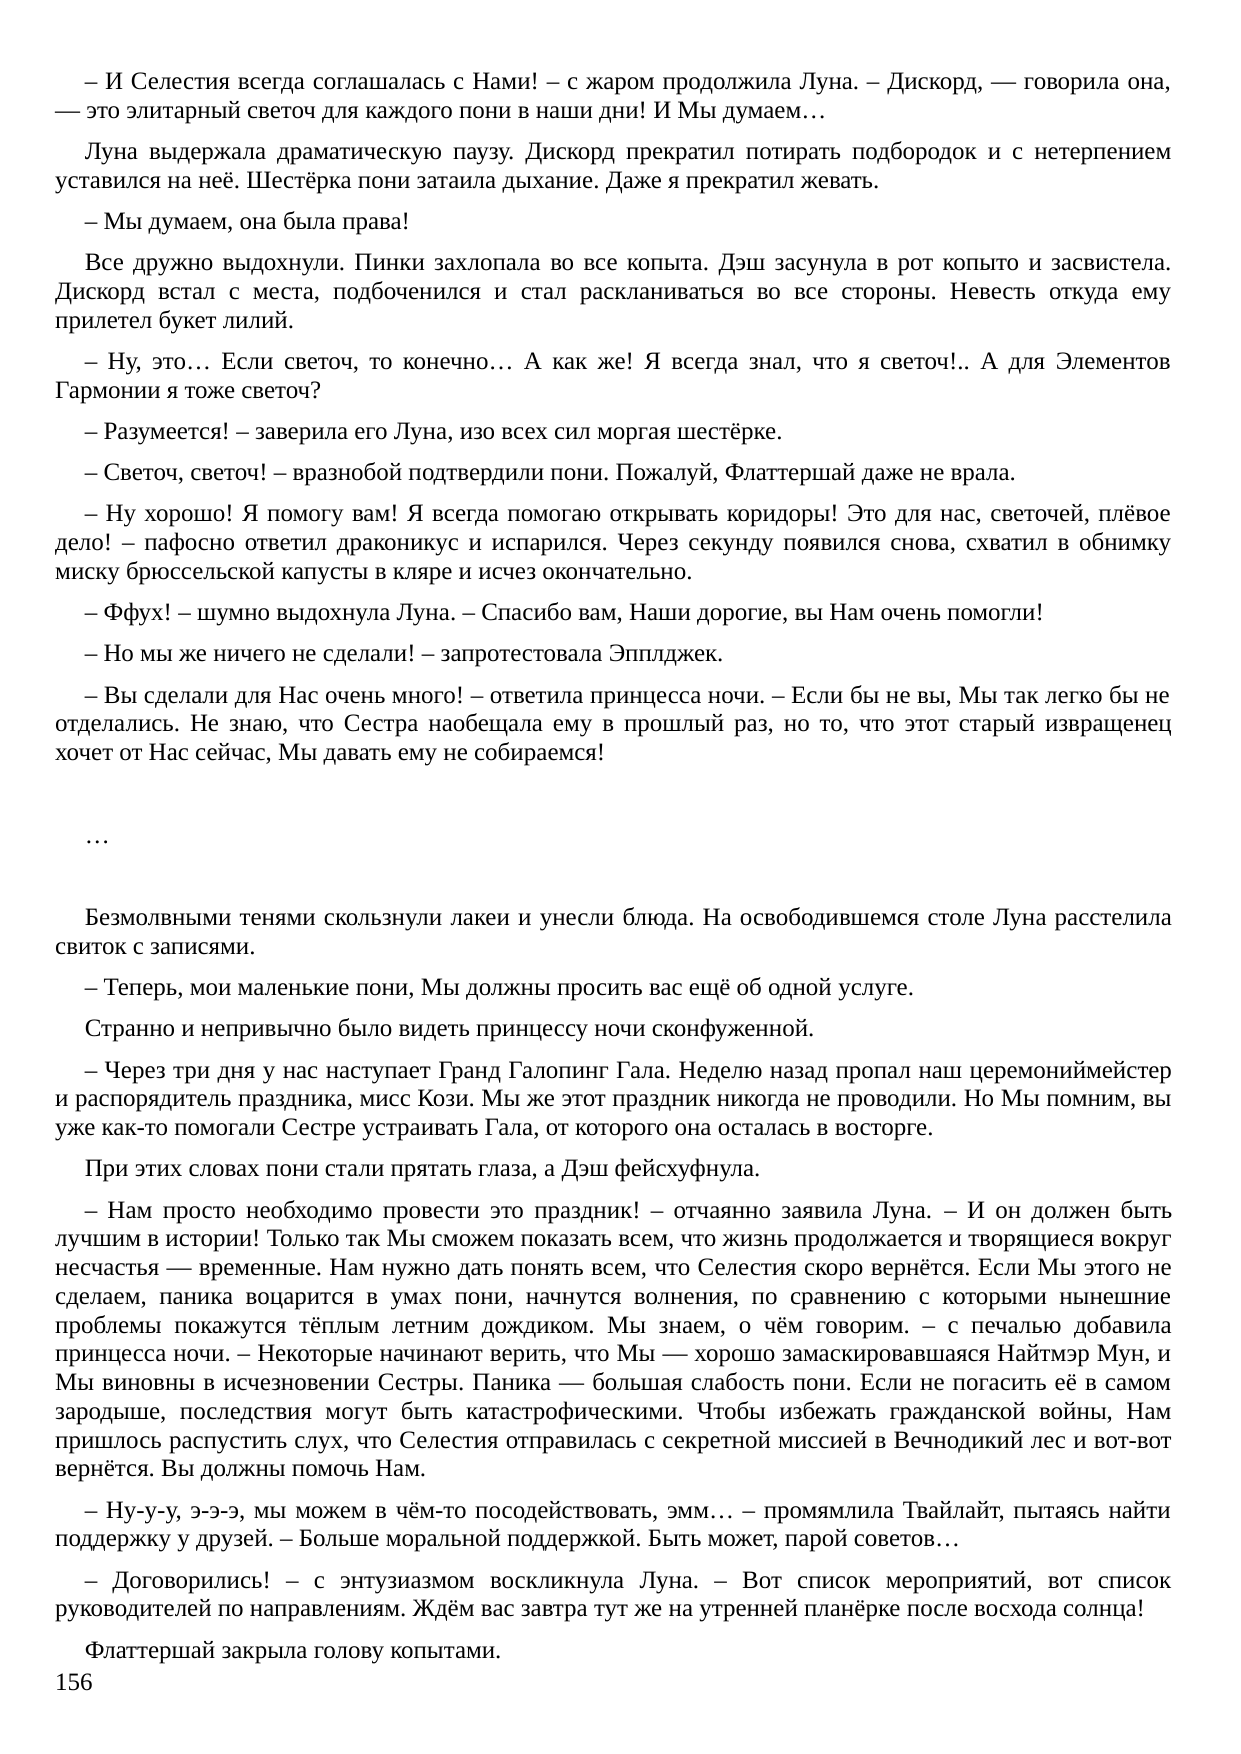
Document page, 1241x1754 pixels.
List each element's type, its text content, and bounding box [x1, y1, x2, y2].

text – Через три дня у нас наступает Гранд Галопинг Гала. Неделю назад пропал наш церемониймейстер и распорядитель праздника, мисс Кози. Мы же этот праздник никогда не проводили. Но Мы помним, вы уже как-то помогали Сестре устраивать Гала, от которого она осталась в восторге. [55, 1055, 1173, 1141]
text … [55, 820, 1173, 848]
text Флаттершай закрыла голову копытами. [55, 1635, 1173, 1663]
text Луна выдержала драматическую паузу. Дискорд прекратил потирать подбородок и с нетерпением уставился на неё. Шестёрка пони затаила дыхание. Даже я прекратил жевать. [55, 136, 1173, 193]
text Все дружно выдохнули. Пинки захлопала во все копыта. Дэш засунула в рот копыто и засвистела. Дискорд встал с места, подбоченился и стал раскланиваться во все стороны. Невесть откуда ему прилетел букет лилий. [55, 247, 1173, 333]
text Безмолвными тенями скользнули лакеи и унесли блюда. На освободившемся столе Луна расстелила свиток с записями. [55, 902, 1173, 960]
text – Ну хорошо! Я помогу вам! Я всегда помогаю открывать коридоры! Это для нас, светочей, плёвое дело! – пафосно ответил драконикус и испарился. Через секунду появился снова, схватил в обнимку миску брюссельской капусты в кляре и исчез окончательно. [55, 498, 1173, 585]
text – Теперь, мои маленькие пони, Мы должны просить вас ещё об одной услуге. [55, 972, 1173, 1001]
text – Договорились! – с энтузиазмом воскликнула Луна. – Вот список мероприятий, вот список руководителей по направлениям. Ждём вас завтра тут же на утренней планёрке после восхода солнца! [55, 1565, 1173, 1622]
text – Но мы же ничего не сделали! – запротестовала Эпплджек. [55, 638, 1173, 667]
text При этих словах пони стали прятать глаза, а Дэш фейсхуфнула. [55, 1153, 1173, 1182]
text – Ну, это… Если светоч, то конечно… А как же! Я всегда знал, что я светоч!.. А для Элементов Гармонии я тоже светоч? [55, 346, 1173, 403]
text – Нам просто необходимо провести это праздник! – отчаянно заявила Луна. – И он должен быть лучшим в истории! Только так Мы сможем показать всем, что жизнь продолжается и творящиеся вокруг несчастья — временные. Нам нужно дать понять всем, что Селестия скоро вернётся. Если Мы этого не сделаем, паника воцарится в умах пони, начнутся волнения, по сравнению с которыми нынешние проблемы покажутся тёплым летним дождиком. Мы знаем, о чём говорим. – с печалью добавила принцесса ночи. – Некоторые начинают верить, что Мы — хорошо замаскировавшаяся Найтмэр Мун, и Мы виновны в исчезновении Сестры. Паника — большая слабость пони. Если не погасить её в самом зародыше, последствия могут быть катастрофическими. Чтобы избежать гражданской войны, Нам пришлось распустить слух, что Селестия отправилась с секретной миссией в Вечнодикий лес и вот-вот вернётся. Вы должны помочь Нам. [55, 1195, 1173, 1482]
text – Разумеется! – заверила его Луна, изо всех сил моргая шестёрке. [55, 416, 1173, 445]
text – Ну-у-у, э-э-э, мы можем в чём-то посодействовать, эмм… – промямлила Твайлайт, пытаясь найти поддержку у друзей. – Больше моральной поддержкой. Быть может, парой советов… [55, 1495, 1173, 1552]
text – Мы думаем, она была права! [55, 206, 1173, 235]
text – Ффух! – шумно выдохнула Луна. – Спасибо вам, Наши дорогие, вы Нам очень помогли! [55, 597, 1173, 626]
text – Светоч, светоч! – вразнобой подтвердили пони. Пожалуй, Флаттершай даже не врала. [55, 457, 1173, 486]
text – Вы сделали для Нас очень много! – ответила принцесса ночи. – Если бы не вы, Мы так легко бы не отделались. Не знаю, что Сестра наобещала ему в прошлый раз, но то, что этот старый извращенец хочет от Нас сейчас, Мы давать ему не собираемся! [55, 680, 1173, 766]
text Странно и непривычно было видеть принцессу ночи сконфуженной. [55, 1013, 1173, 1042]
text – И Селестия всегда соглашалась с Нами! – с жаром продолжила Луна. – Дискорд, — говорила она, — это элитарный светоч для каждого пони в наши дни! И Мы думаем… [55, 66, 1173, 123]
